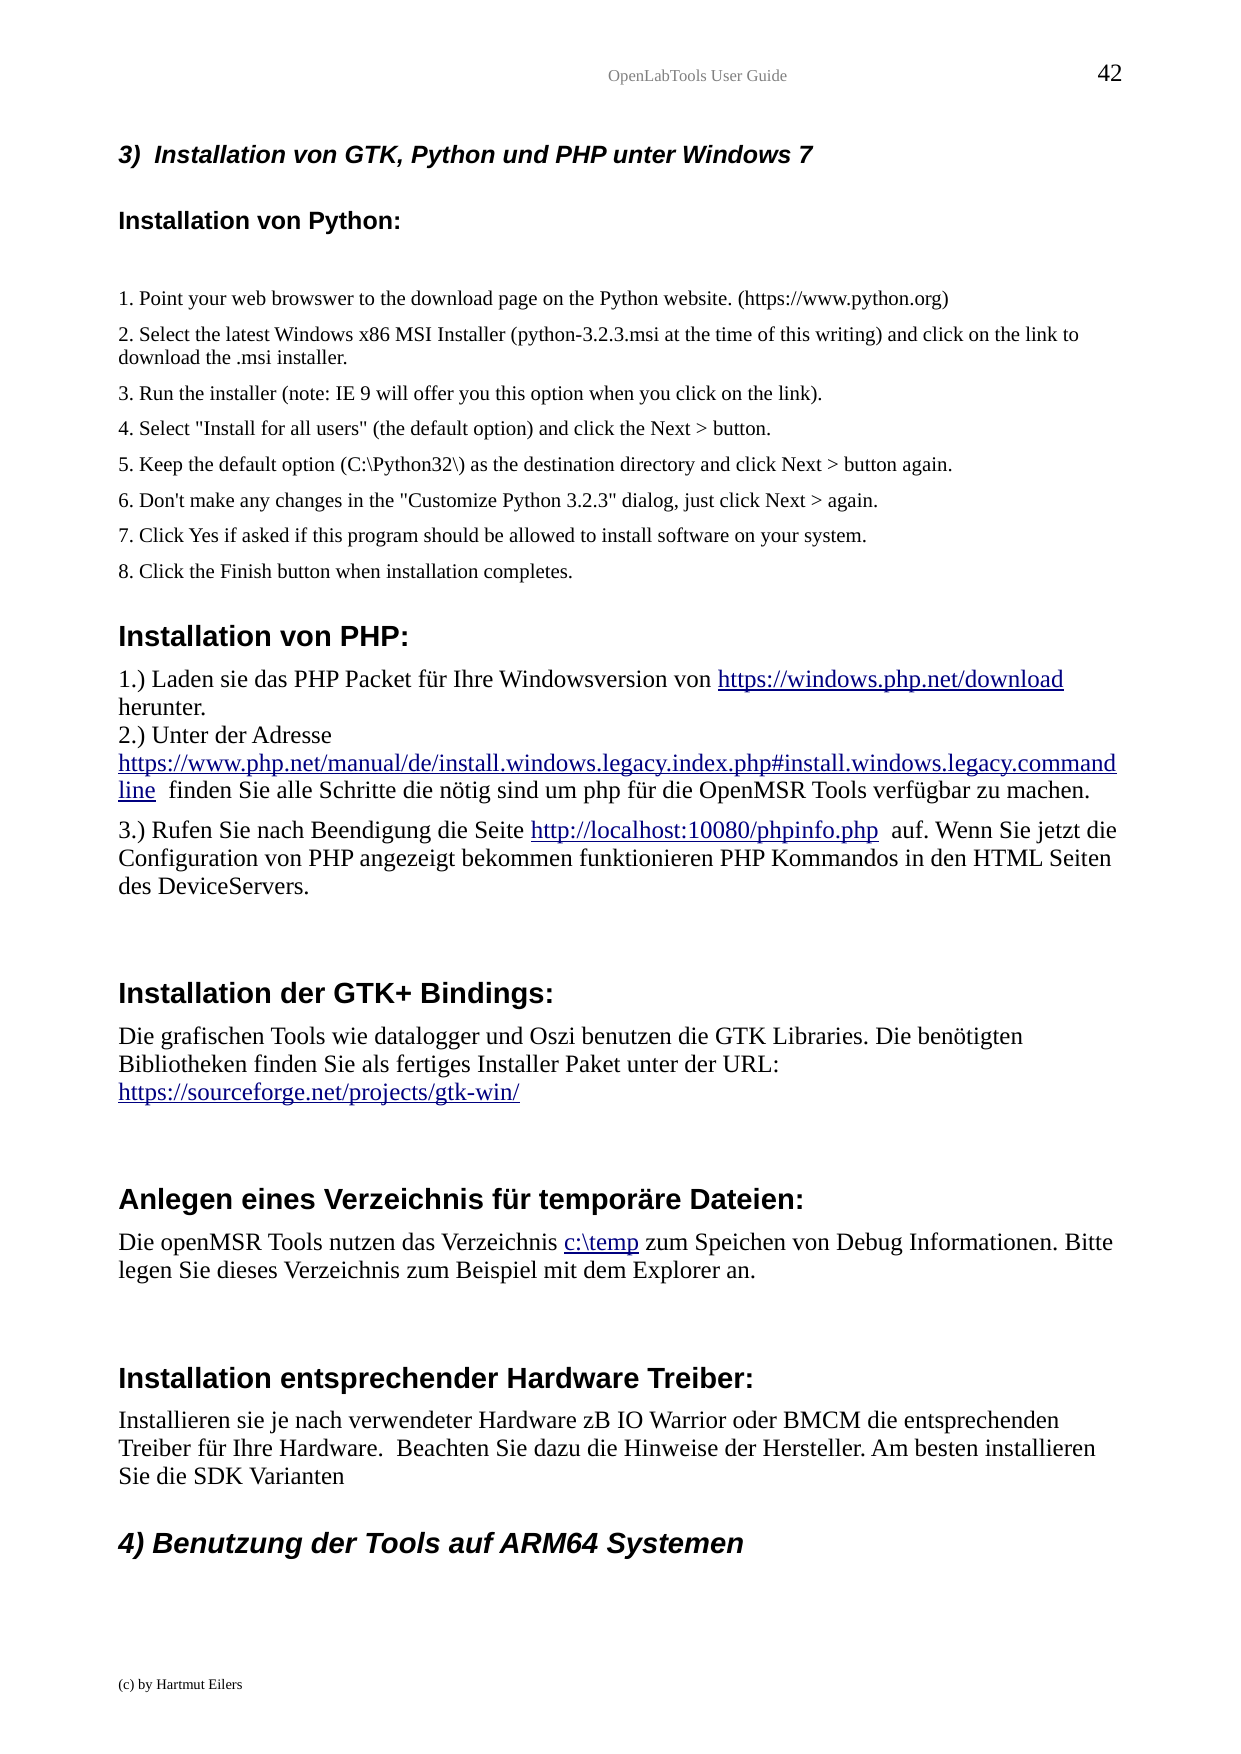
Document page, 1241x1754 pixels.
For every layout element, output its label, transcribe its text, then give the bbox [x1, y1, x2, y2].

text 6. Don't make any changes in the "Customize Python 3.2.3" dialog, just click Next > again. [118, 488, 1122, 512]
subtitle 4) Benutzung der Tools auf ARM64 Systemen [118, 1527, 1122, 1560]
text Die grafischen Tools wie datalogger und Oszi benutzen die GTK Libraries. Die benötigten Bibliotheken finden Sie als fertiges Installer Paket unter der URL: https://sourceforge.net/projects/gtk-win/ [118, 1022, 1122, 1106]
text Installieren sie je nach verwendeter Hardware zB IO Warrior oder BMCM die entsprechenden Treiber für Ihre Hardware. Beachten Sie dazu die Hinweise der Hersteller. Am besten installieren Sie die SDK Varianten [118, 1407, 1122, 1490]
text 8. Click the Finish button when installation completes. [118, 560, 1122, 583]
subtitle Installation der GTK+ Bindings: [118, 977, 1122, 1010]
text 4. Select "Install for all users" (the default option) and click the Next > button. [118, 417, 1122, 440]
subtitle 3) Installation von GTK, Python und PHP unter Windows 7 [118, 141, 1122, 169]
subtitle Installation entsprechender Hardware Treiber: [118, 1362, 1122, 1394]
subtitle Anlegen eines Verzeichnis für temporäre Dateien: [118, 1183, 1122, 1216]
text 1. Point your web browswer to the download page on the Python website. (https://www.python.org) [118, 287, 1122, 310]
text 2. Select the latest Windows x86 MSI Installer (python-3.2.3.msi at the time of this writing) and click on the link to download the .msi installer. [118, 323, 1122, 369]
text 3.) Rufen Sie nach Beendigung die Seite http://localhost:10080/phpinfo.php auf. Wenn Sie jetzt die Configuration von PHP angezeigt bekommen funktionieren PHP Kommandos in den HTML Seiten des DeviceServers. [118, 817, 1122, 900]
text 7. Click Yes if asked if this program should be allowed to install software on your system. [118, 524, 1122, 547]
text Die openMSR Tools nutzen das Verzeichnis c:\temp zum Speichen von Debug Informationen. Bitte legen Sie dieses Verzeichnis zum Beispiel mit dem Explorer an. [118, 1228, 1122, 1284]
text 1.) Laden sie das PHP Packet für Ihre Windowsversion von https://windows.php.net/download herunter. 2.) Unter der Adresse https://www.php.net/manual/de/install.windows.legacy.index.php#install.windows.legacy.commandline finden Sie alle Schritte die nötig sind um php für die OpenMSR Tools verfügbar zu machen. [118, 666, 1122, 804]
subtitle Installation von PHP: [118, 620, 1122, 653]
text 3. Run the installer (note: IE 9 will offer you this option when you click on the link). [118, 382, 1122, 405]
text 5. Keep the default option (C:\Python32\) as the destination directory and click Next > button again. [118, 453, 1122, 476]
subtitle Installation von Python: [118, 207, 1122, 234]
